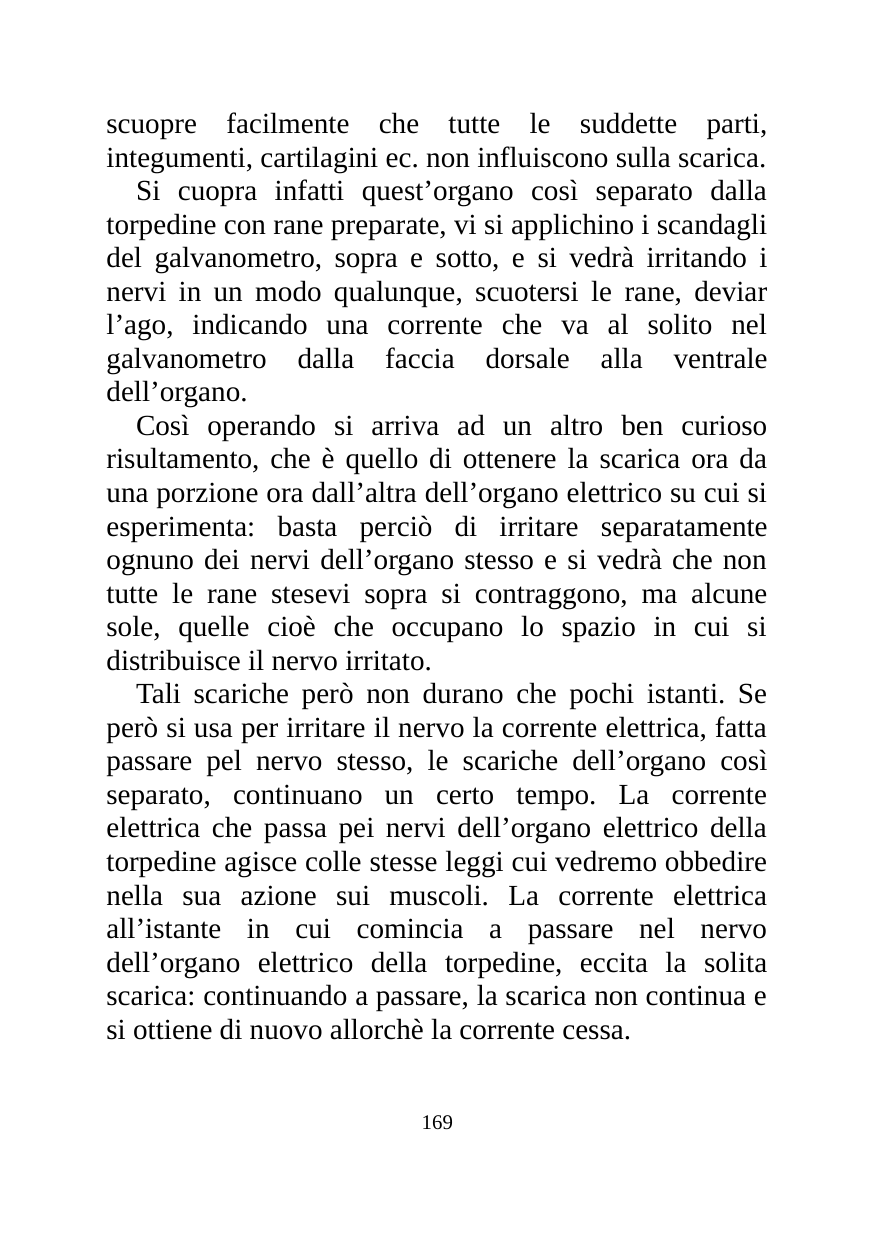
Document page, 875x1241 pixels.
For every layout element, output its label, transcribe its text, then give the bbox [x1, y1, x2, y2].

text Tali scariche però non durano che pochi istanti. Se però si usa per irritare il nervo la corrente elettrica, fatta passare pel nervo stesso, le scariche dell’organo così separato, continuano un certo tempo. La corrente elettrica che passa pei nervi dell’organo elettrico della torpedine agisce colle stesse leggi cui vedremo obbedire nella sua azione sui muscoli. La corrente elettrica all’istante in cui comincia a passare nel nervo dell’organo elettrico della torpedine, eccita la solita scarica: continuando a passare, la scarica non continua e si ottiene di nuovo allorchè la corrente cessa. [106, 676, 768, 1045]
text Si cuopra infatti quest’organo così separato dalla torpedine con rane preparate, vi si applichino i scandagli del galvanometro, sopra e sotto, e si vedrà irritando i nervi in un modo qualunque, scuotersi le rane, deviar l’ago, indicando una corrente che va al solito nel galvanometro dalla faccia dorsale alla ventrale dell’organo. [106, 173, 768, 408]
text Così operando si arriva ad un altro ben curioso risultamento, che è quello di ottenere la scarica ora da una porzione ora dall’altra dell’organo elettrico su cui si esperimenta: basta perciò di irritare separatamente ognuno dei nervi dell’organo stesso e si vedrà che non tutte le rane stesevi sopra si contraggono, ma alcune sole, quelle cioè che occupano lo spazio in cui si distribuisce il nervo irritato. [106, 408, 768, 676]
text scuopre facilmente che tutte le suddette parti, integumenti, cartilagini ec. non influiscono sulla scarica. [106, 106, 768, 173]
